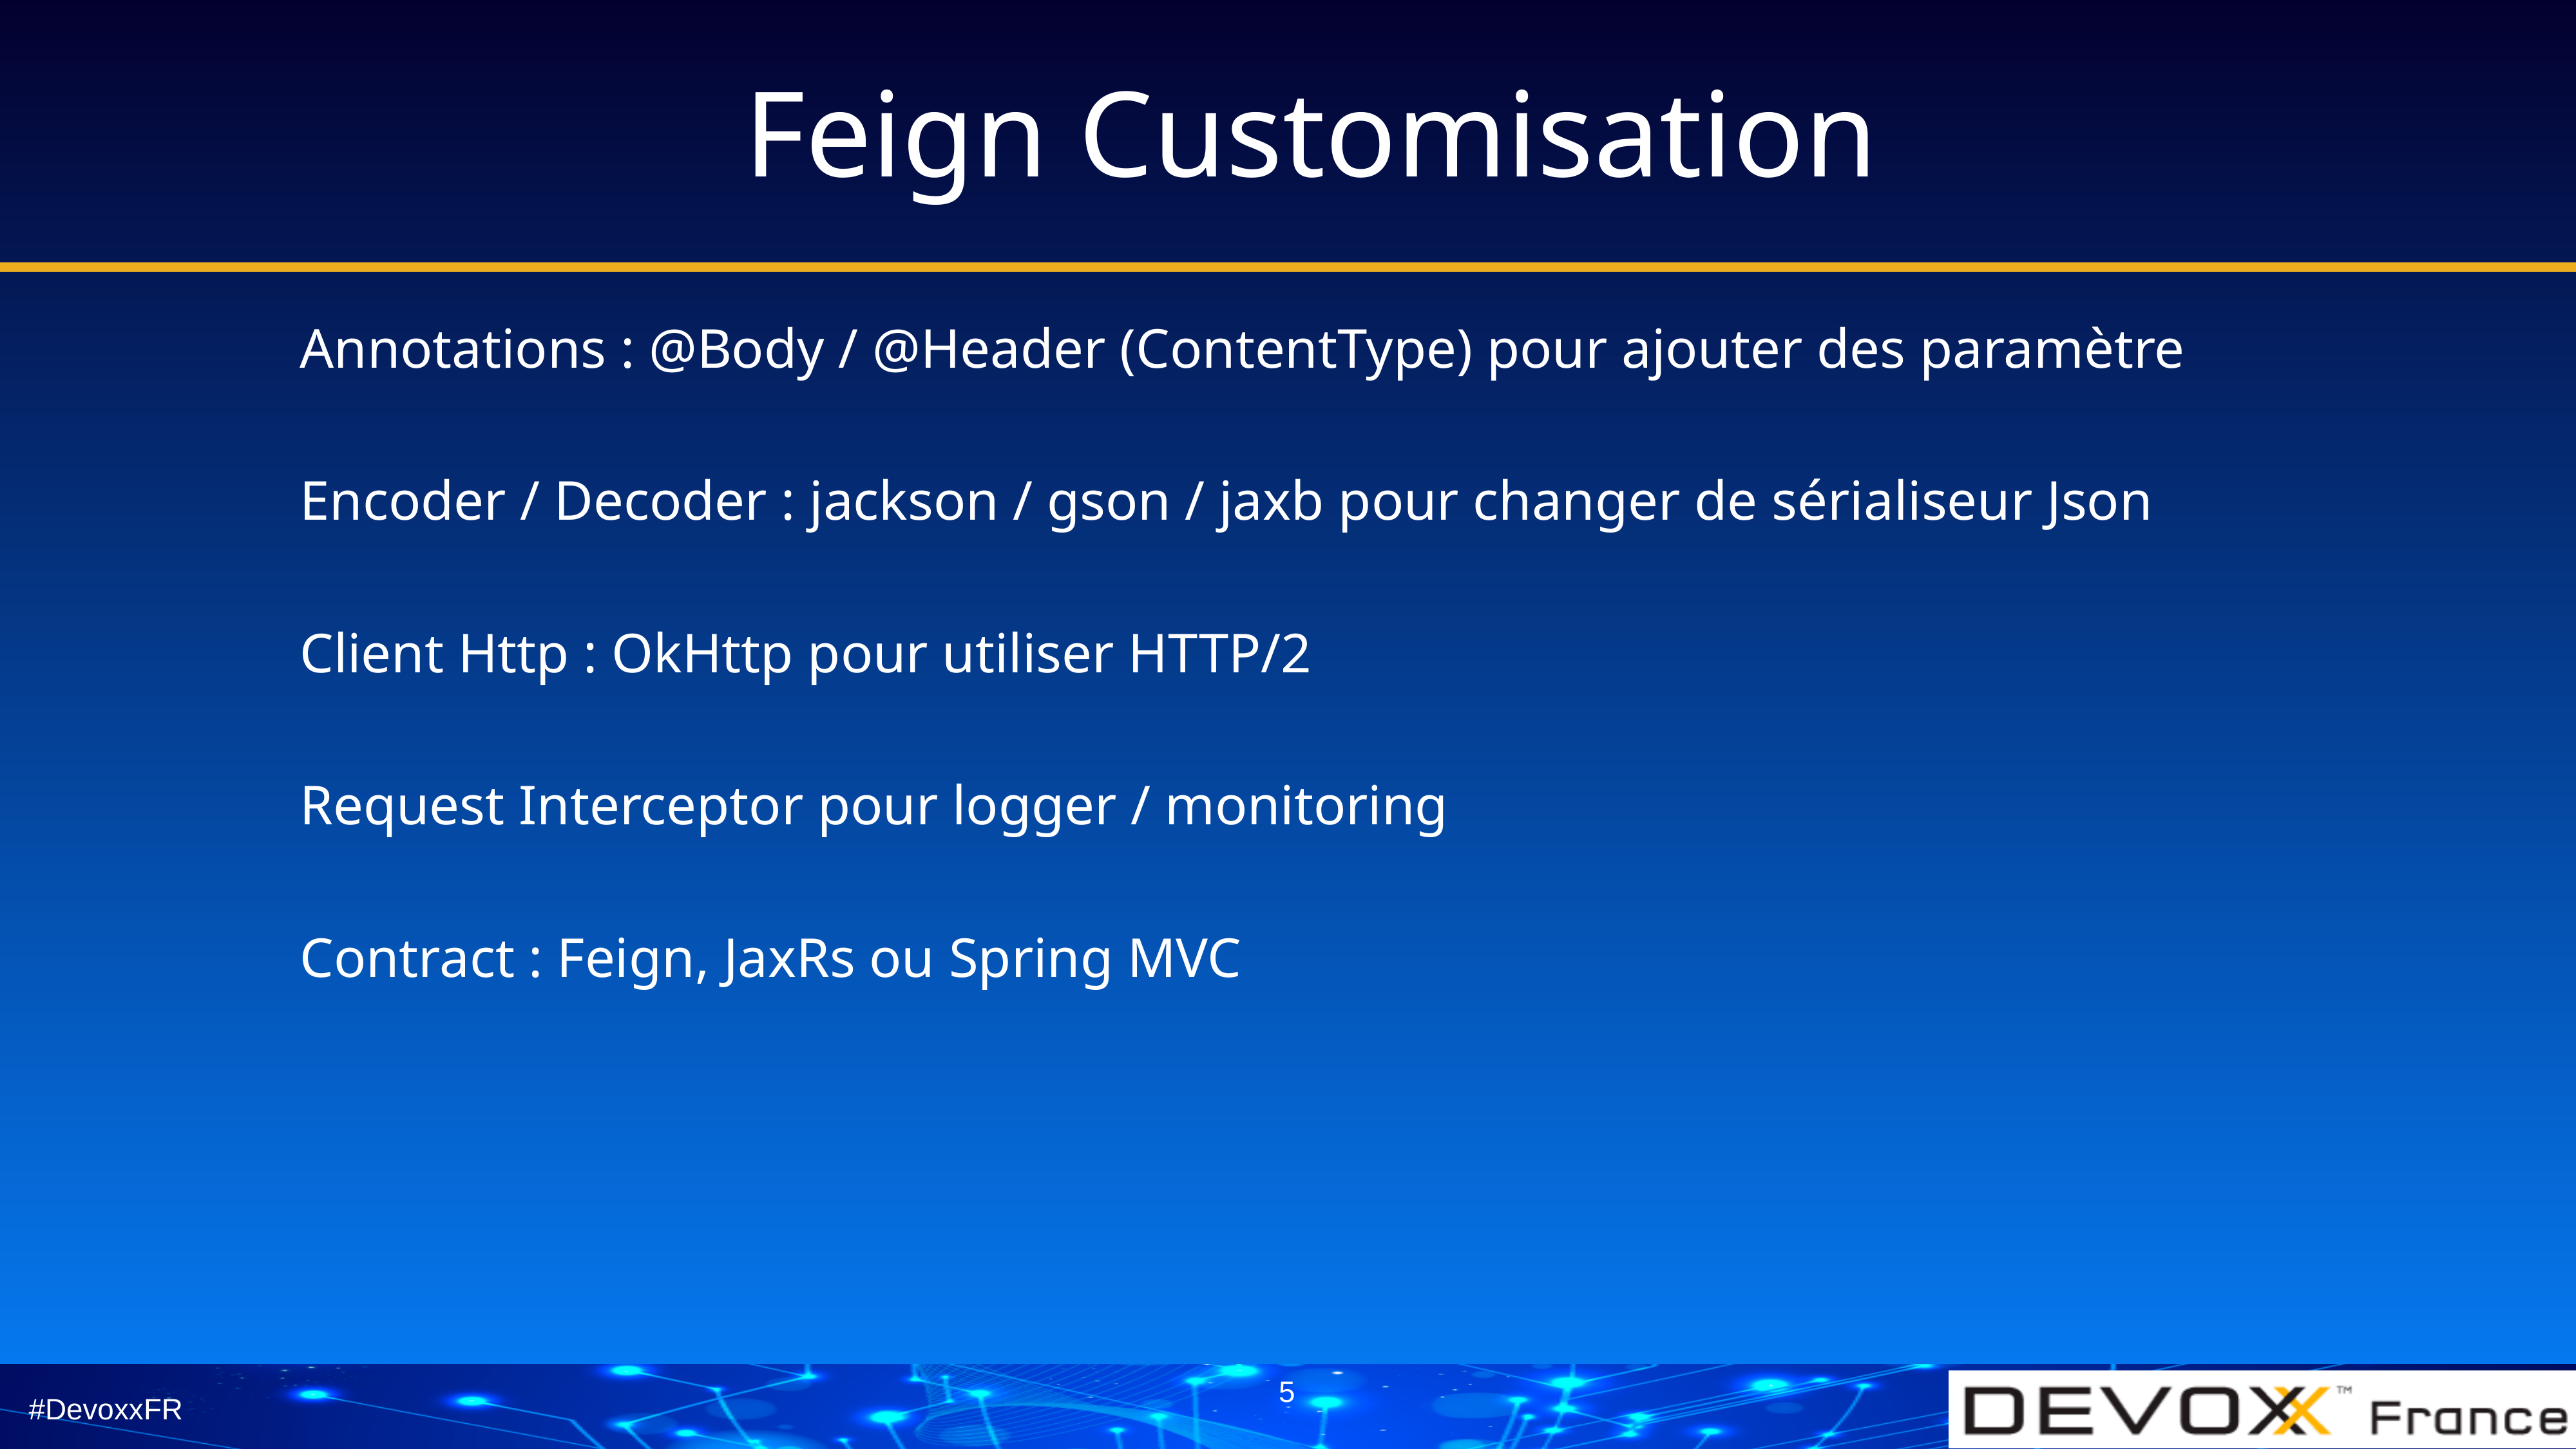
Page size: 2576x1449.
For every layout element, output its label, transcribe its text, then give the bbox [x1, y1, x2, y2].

picture [0, 0, 2576, 262]
picture [755, 1446, 766, 1449]
list Annotations : @Body / @Header (ContentType) pour ajouter des paramètre Encoder / Decoder : jackson / gson / jaxb pour changer de sérialiseur Json Client Http : OkHttp pour utiliser HTTP/2 Request Interceptor pour logger / monitoring Contract : Feign, JaxRs ou Spring MVC [300, 310, 2322, 1326]
title Feign Customisation [300, 14, 2322, 247]
picture [749, 1440, 759, 1444]
picture [1315, 1445, 1326, 1449]
picture [0, 272, 2576, 1449]
picture [1482, 1444, 1499, 1449]
text_box 5 [1270, 1375, 1304, 1427]
